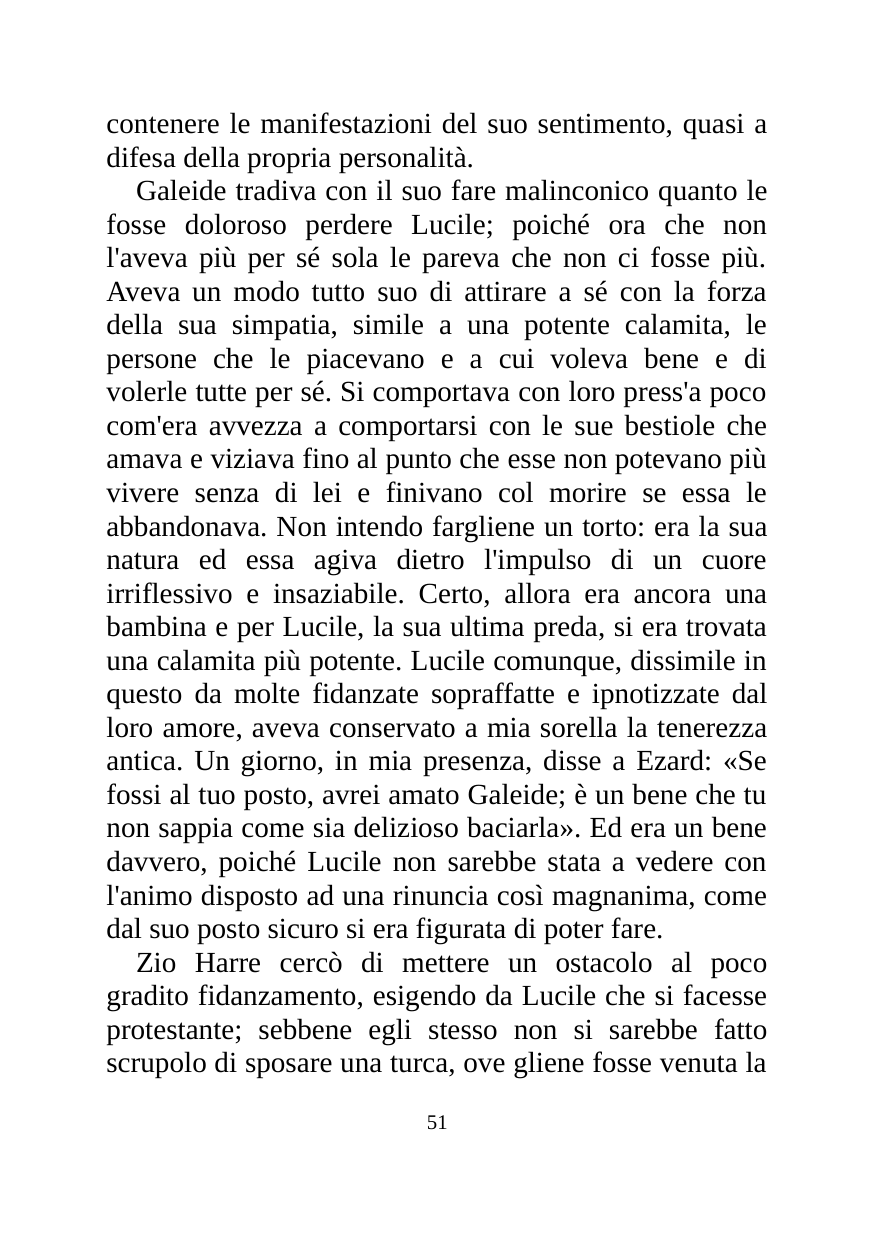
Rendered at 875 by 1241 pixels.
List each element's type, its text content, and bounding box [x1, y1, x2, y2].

text contenere le manifestazioni del suo sentimento, quasi a difesa della propria personalità. [106, 106, 768, 173]
text Zio Harre cercò di mettere un ostacolo al poco gradito fidanzamento, esigendo da Lucile che si facesse protestante; sebbene egli stesso non si sarebbe fatto scrupolo di sposare una turca, ove gliene fosse venuta la [106, 945, 768, 1079]
text Galeide tradiva con il suo fare malinconico quanto le fosse doloroso perdere Lucile; poiché ora che non l'aveva più per sé sola le pareva che non ci fosse più. Aveva un modo tutto suo di attirare a sé con la forza della sua simpatia, simile a una potente calamita, le persone che le piacevano e a cui voleva bene e di volerle tutte per sé. Si comportava con loro press'a poco com'era avvezza a comportarsi con le sue bestiole che amava e viziava fino al punto che esse non potevano più vivere senza di lei e finivano col morire se essa le abbandonava. Non intendo fargliene un torto: era la sua natura ed essa agiva dietro l'impulso di un cuore irriflessivo e insaziabile. Certo, allora era ancora una bambina e per Lucile, la sua ultima preda, si era trovata una calamita più potente. Lucile comunque, dissimile in questo da molte fidanzate sopraffatte e ipnotizzate dal loro amore, aveva conservato a mia sorella la tenerezza antica. Un giorno, in mia presenza, disse a Ezard: «Se fossi al tuo posto, avrei amato Galeide; è un bene che tu non sappia come sia delizioso baciarla». Ed era un bene davvero, poiché Lucile non sarebbe stata a vedere con l'animo disposto ad una rinuncia così magnanima, come dal suo posto sicuro si era figurata di poter fare. [106, 173, 768, 945]
